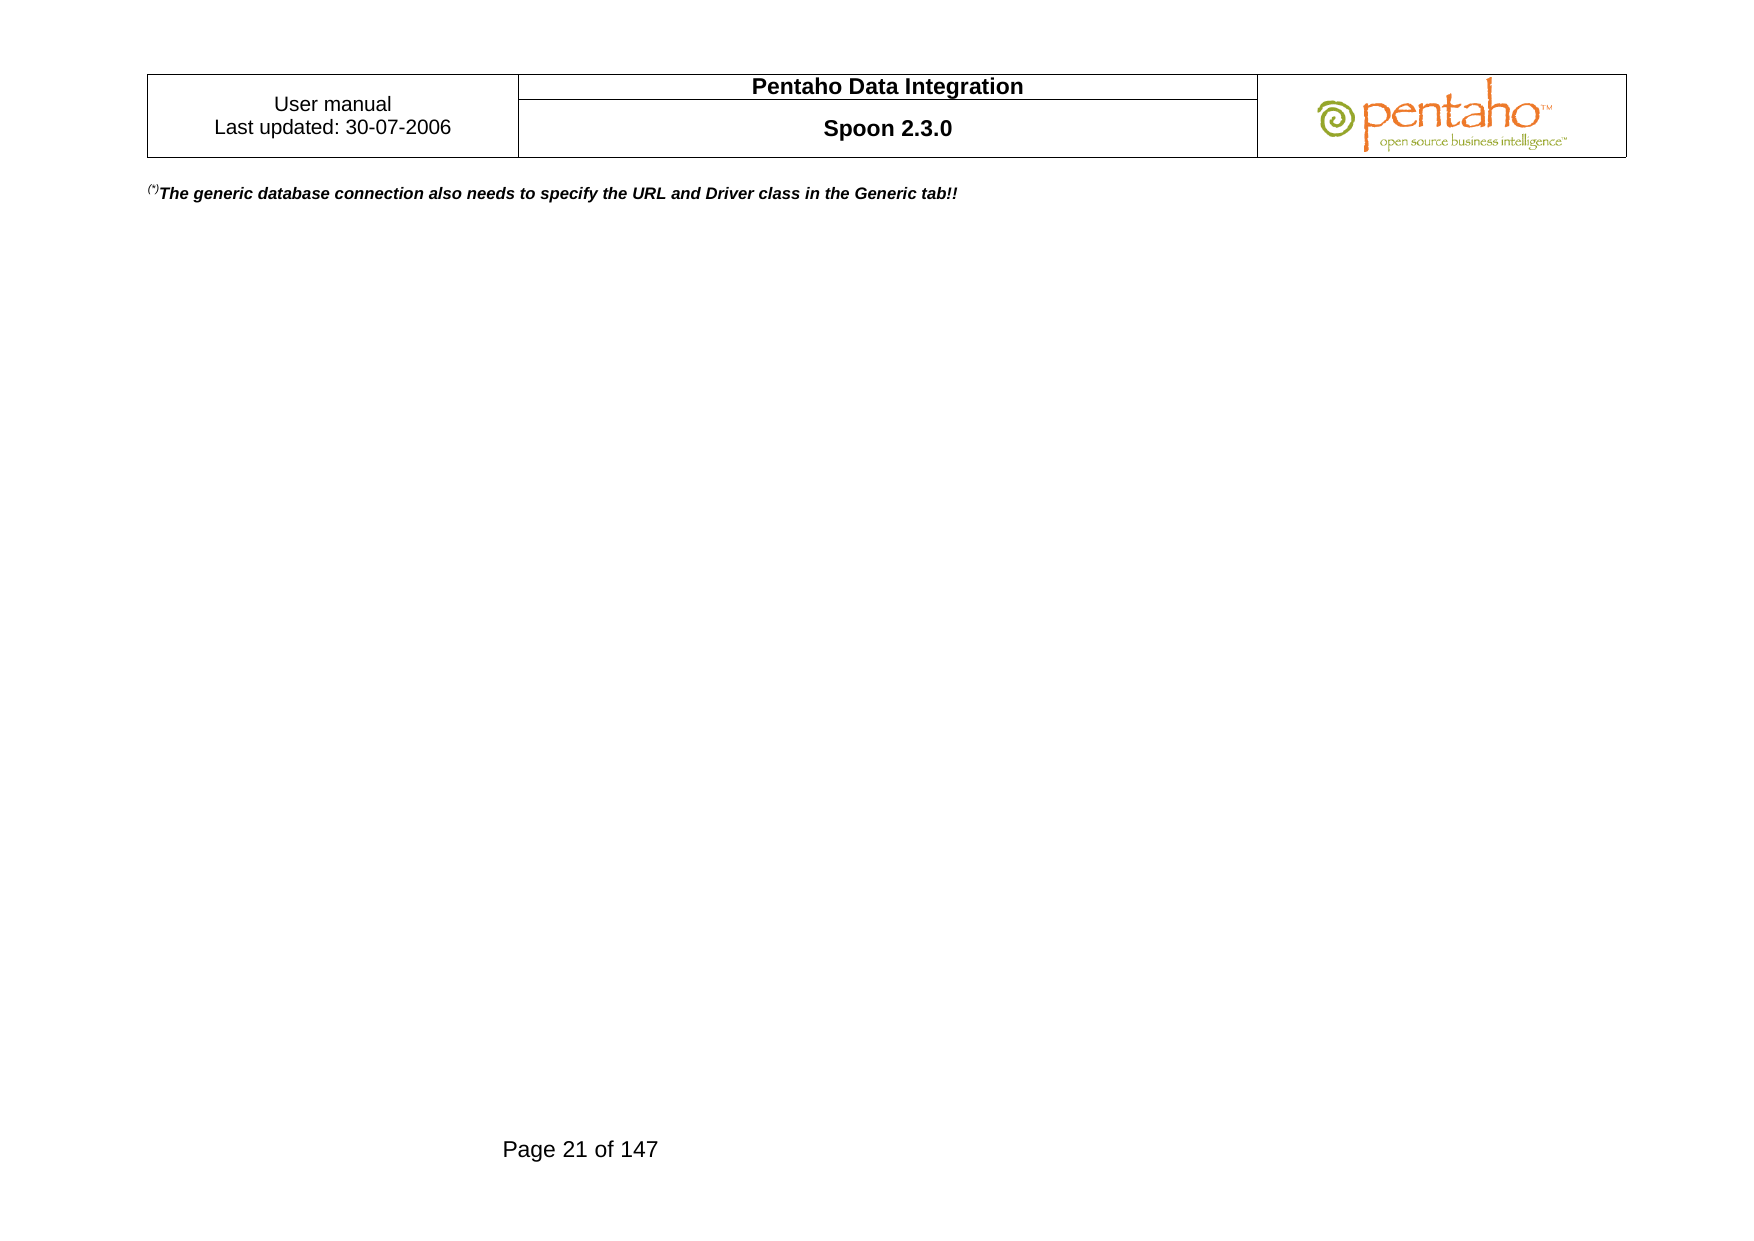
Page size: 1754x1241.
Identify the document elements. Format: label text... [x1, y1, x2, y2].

text (*)The generic database connection also needs to specify the URL and Driver class in the Generic tab!! [148, 183, 1627, 204]
